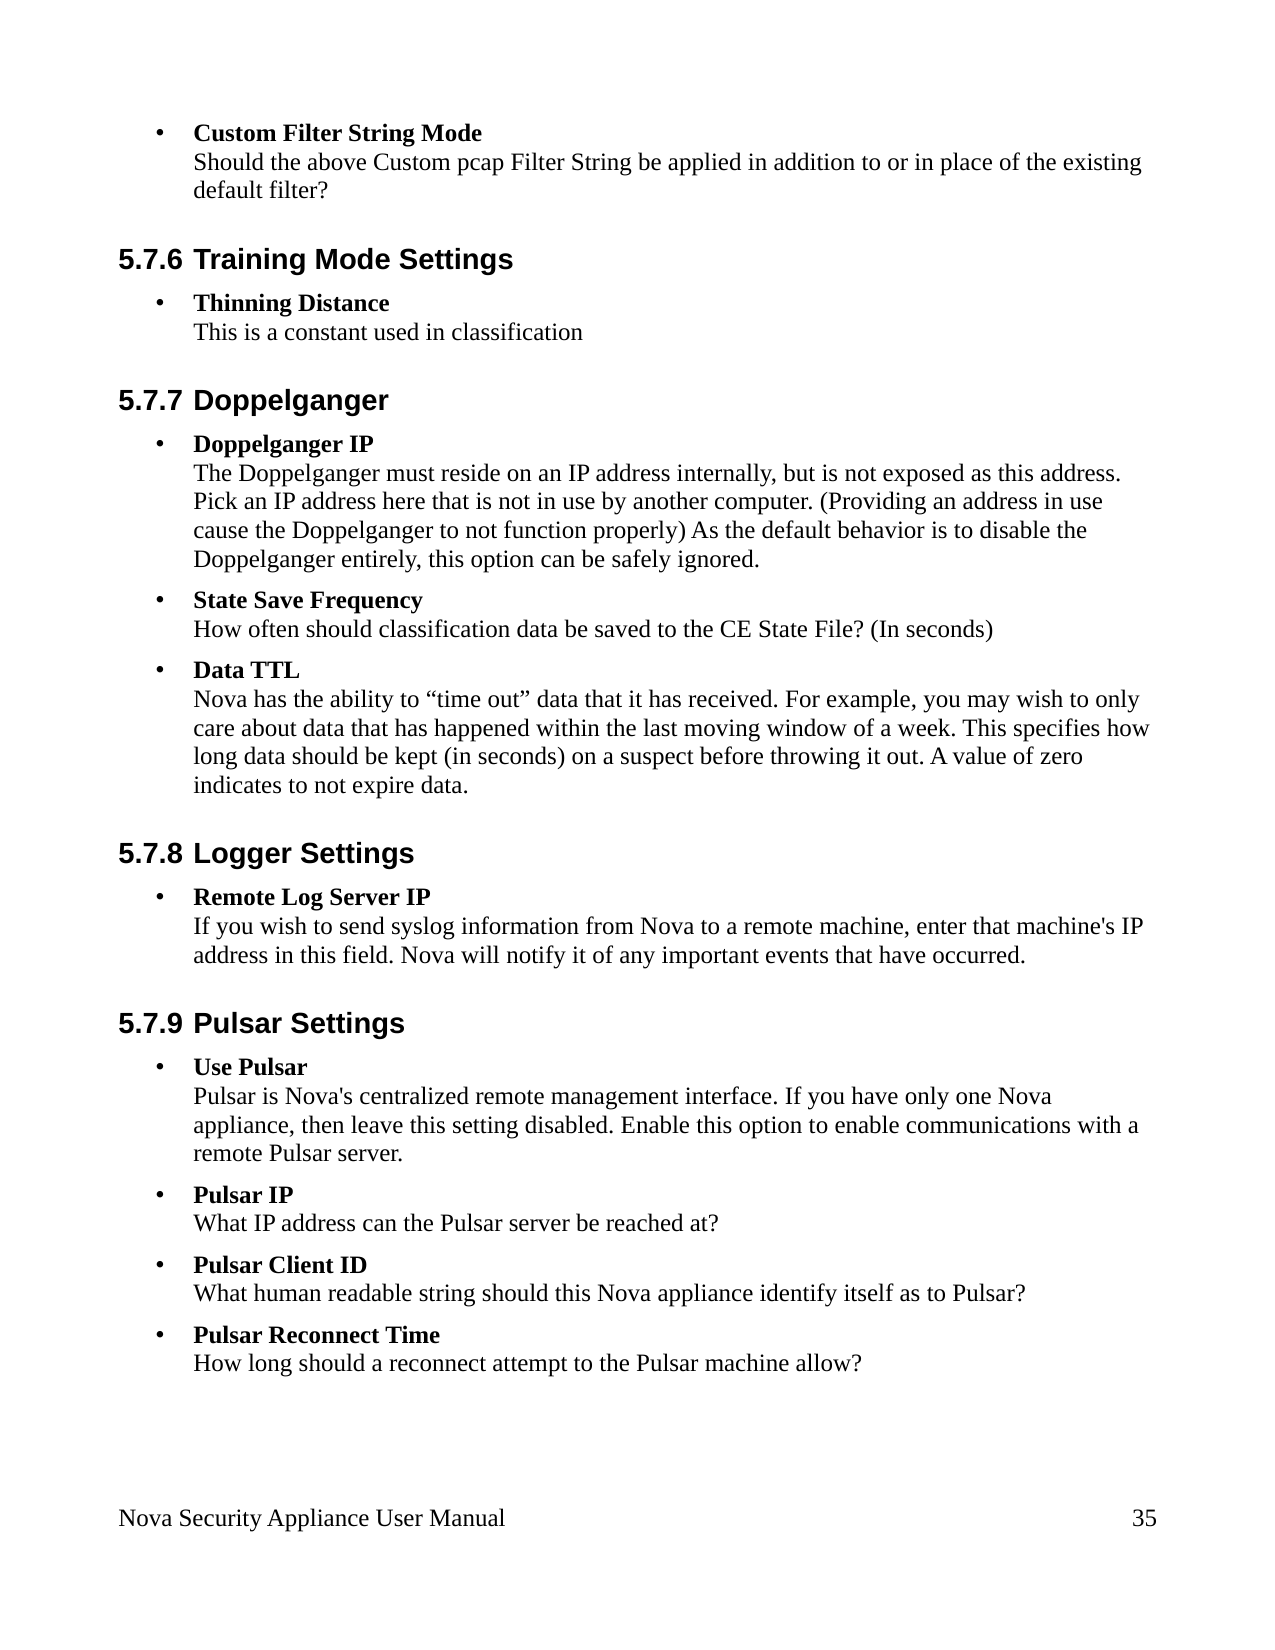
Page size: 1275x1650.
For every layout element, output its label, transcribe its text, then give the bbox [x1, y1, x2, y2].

subtitle Pulsar Settings [118, 1006, 1157, 1040]
list Pulsar IP What IP address can the Pulsar server be reached at? [156, 1180, 1157, 1237]
list Doppelganger IP The Doppelganger must reside on an IP address internally, but is not exposed as this address. Pick an IP address here that is not in use by another computer. (Providing an address in use cause the Doppelganger to not function properly) As the default behavior is to disable the Doppelganger entirely, this option can be safely ignored. [156, 429, 1157, 573]
list Pulsar Client ID What human readable string should this Nova appliance identify itself as to Pulsar? [156, 1250, 1157, 1307]
list Use Pulsar Pulsar is Nova's centralized remote management interface. If you have only one Nova appliance, then leave this setting disabled. Enable this option to enable communications with a remote Pulsar server. [156, 1052, 1157, 1167]
list Pulsar Reconnect Time How long should a reconnect attempt to the Pulsar machine allow? [156, 1320, 1157, 1377]
list Data TTL Nova has the ability to “time out” data that it has received. For example, you may wish to only care about data that has happened within the last moving window of a week. This specifies how long data should be kept (in seconds) on a suspect before throwing it out. A value of zero indicates to not expire data. [156, 655, 1157, 799]
list Remote Log Server IP If you wish to send syslog information from Nova to a remote machine, enter that machine's IP address in this field. Nova will notify it of any important events that have occurred. [156, 882, 1157, 969]
subtitle Training Mode Settings [118, 242, 1157, 275]
list Custom Filter String Mode Should the above Custom pcap Filter String be applied in addition to or in place of the existing default filter? [156, 118, 1157, 204]
subtitle Doppelganger [118, 383, 1157, 416]
list State Save Frequency How often should classification data be saved to the CE State File? (In seconds) [156, 585, 1157, 643]
subtitle Logger Settings [118, 836, 1157, 870]
list Thinning Distance This is a constant used in classification [156, 288, 1157, 345]
